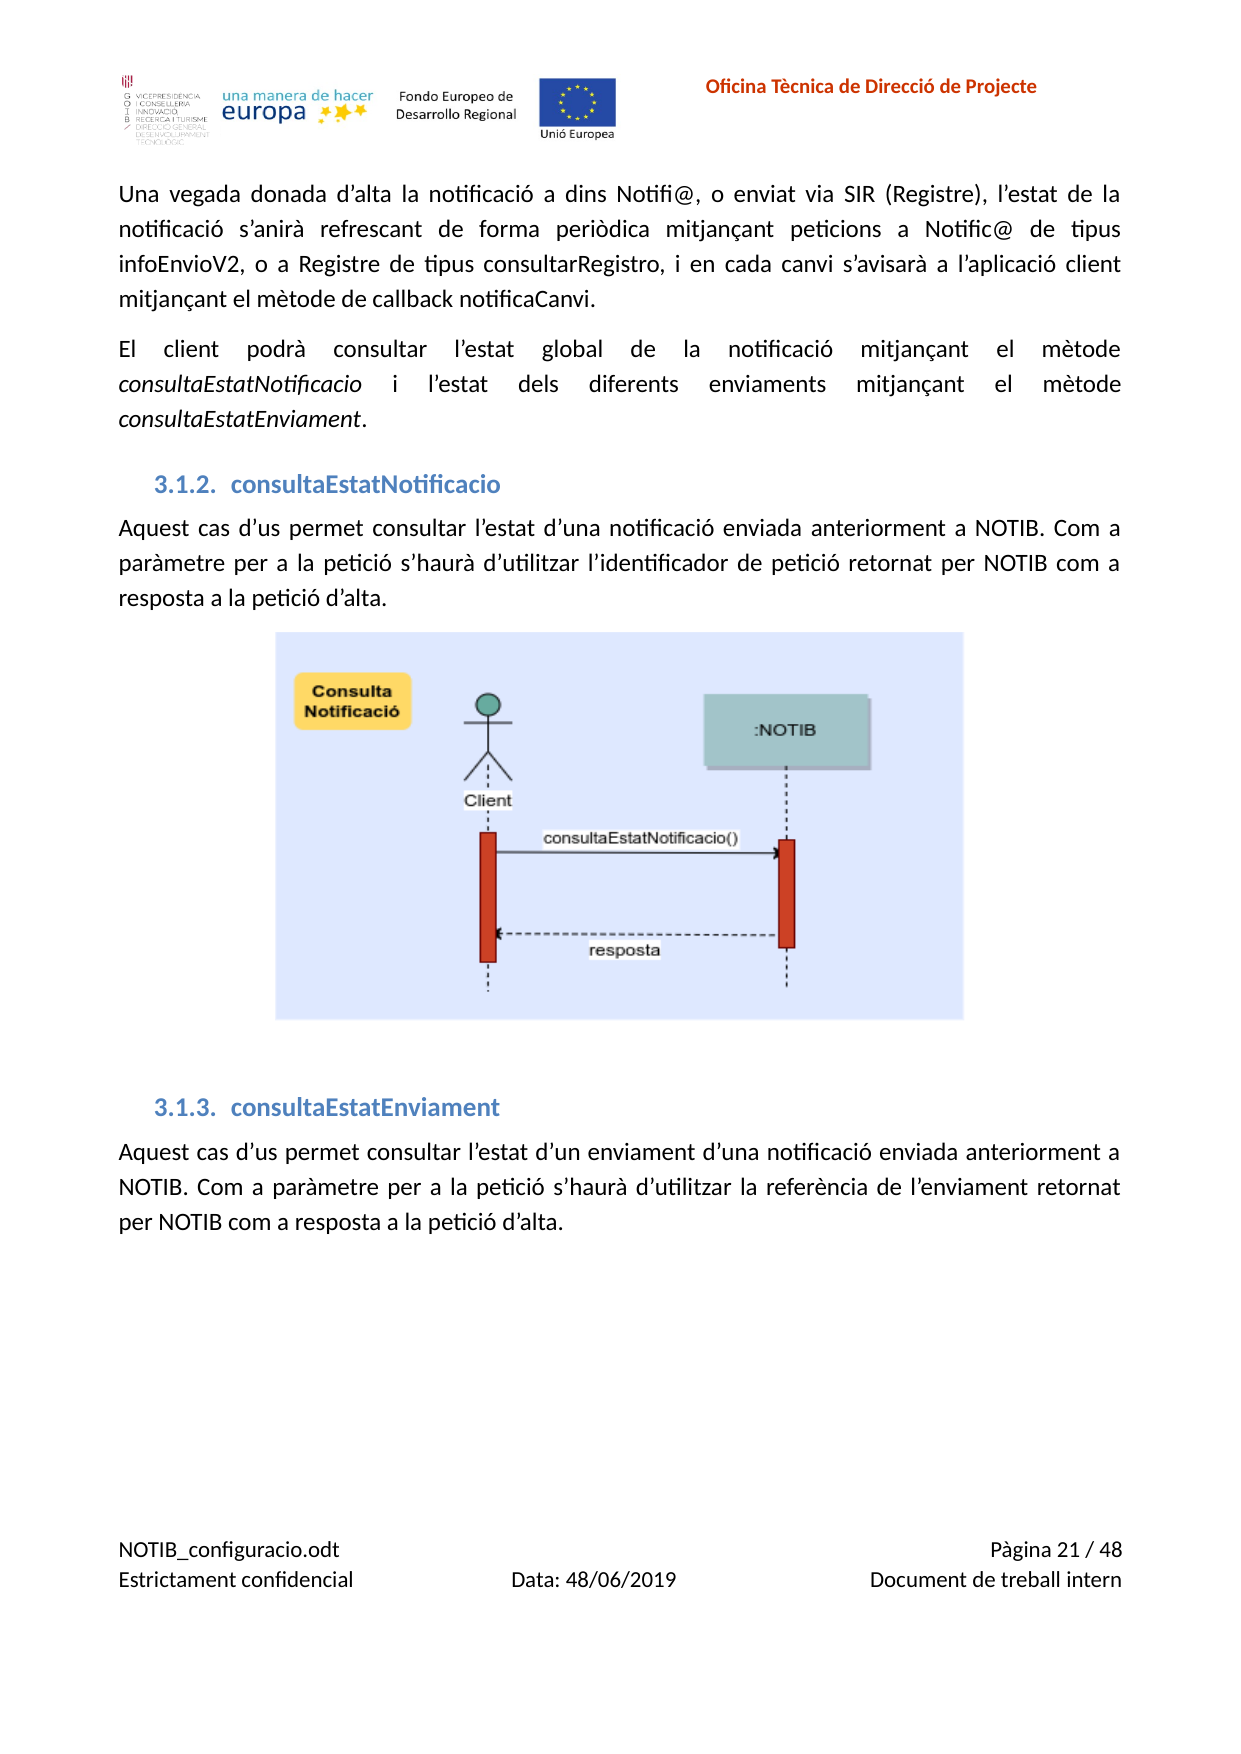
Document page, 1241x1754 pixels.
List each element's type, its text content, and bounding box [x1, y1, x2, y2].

subtitle consultaEstatEnviament [154, 1090, 1122, 1123]
text Aquest cas d’us permet consultar l’estat d’una notificació enviada anteriorment a NOTIB. Com a paràmetre per a la petició s’haurà d’utilitzar l’identificador de petició retornat per NOTIB com a resposta a la petició d’alta. [118, 512, 1122, 613]
text El client podrà consultar l’estat global de la notificació mitjançant el mètode consultaEstatNotificacio i l’estat dels diferents enviaments mitjançant el mètode consultaEstatEnviament. [118, 333, 1122, 433]
picture [118, 73, 213, 147]
text Una vegada donada d’alta la notificació a dins Notifi@, o enviat via SIR (Registre), l’estat de la notificació s’anirà refrescant de forma periòdica mitjançant peticions a Notific@ de tipus infoEnvioV2, o a Registre de tipus consultarRegistro, i en cada canvi s’avisarà a l’aplicació client mitjançant el mètode de callback notificaCanvi. [118, 178, 1122, 314]
picture [275, 632, 966, 1022]
text Aquest cas d’us permet consultar l’estat d’un enviament d’una notificació enviada anteriorment a NOTIB. Com a paràmetre per a la petició s’haurà d’utilitzar la referència de l’enviament retornat per NOTIB com a resposta a la petició d’alta. [118, 1136, 1122, 1236]
subtitle consultaEstatNotificacio [154, 467, 1122, 500]
picture [219, 73, 621, 147]
